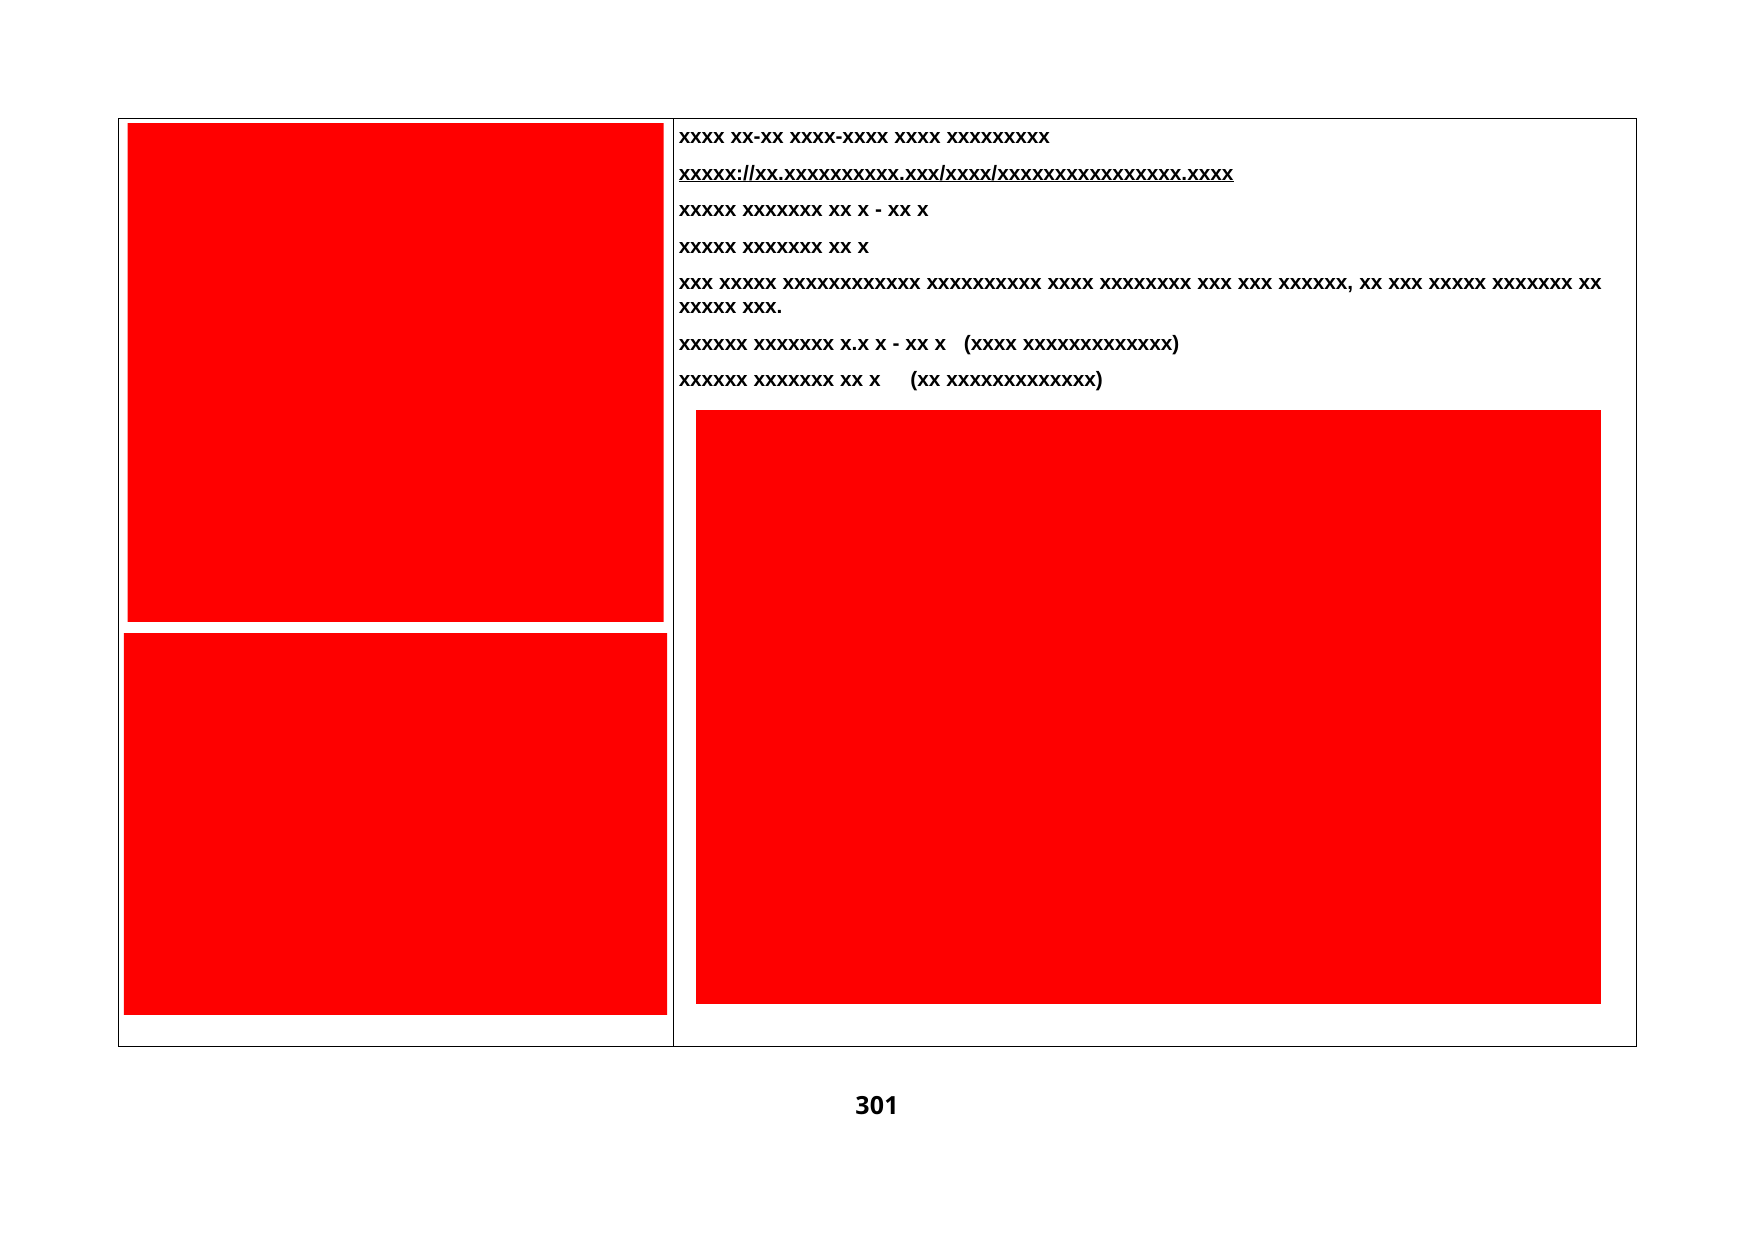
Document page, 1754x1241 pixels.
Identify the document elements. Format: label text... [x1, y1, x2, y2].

picture [696, 410, 1601, 1004]
table_cell [119, 119, 673, 1046]
table_cell xxxx xx-xx xxxx-xxxx xxxx xxxxxxxxx xxxxx://xx.xxxxxxxxxx.xxx/xxxx/xxxxxxxxxxxxxxxx.xxxx xxxxx xxxxxxx xx x - xx x xxxxx xxxxxxx xx x xxx xxxxx xxxxxxxxxxxx xxxxxxxxxx xxxx xxxxxxxx xxx xxx xxxxxx, xx xxx xxxxx xxxxxxx xx xxxxx xxx. xxxxxx xxxxxxx x.x x - xx x (xxxx xxxxxxxxxxxxx) xxxxxx xxxxxxx xx x (xx xxxxxxxxxxxxx) [674, 119, 1636, 1003]
picture [123, 633, 668, 1015]
picture [127, 123, 664, 622]
table_cell [674, 1004, 1636, 1046]
